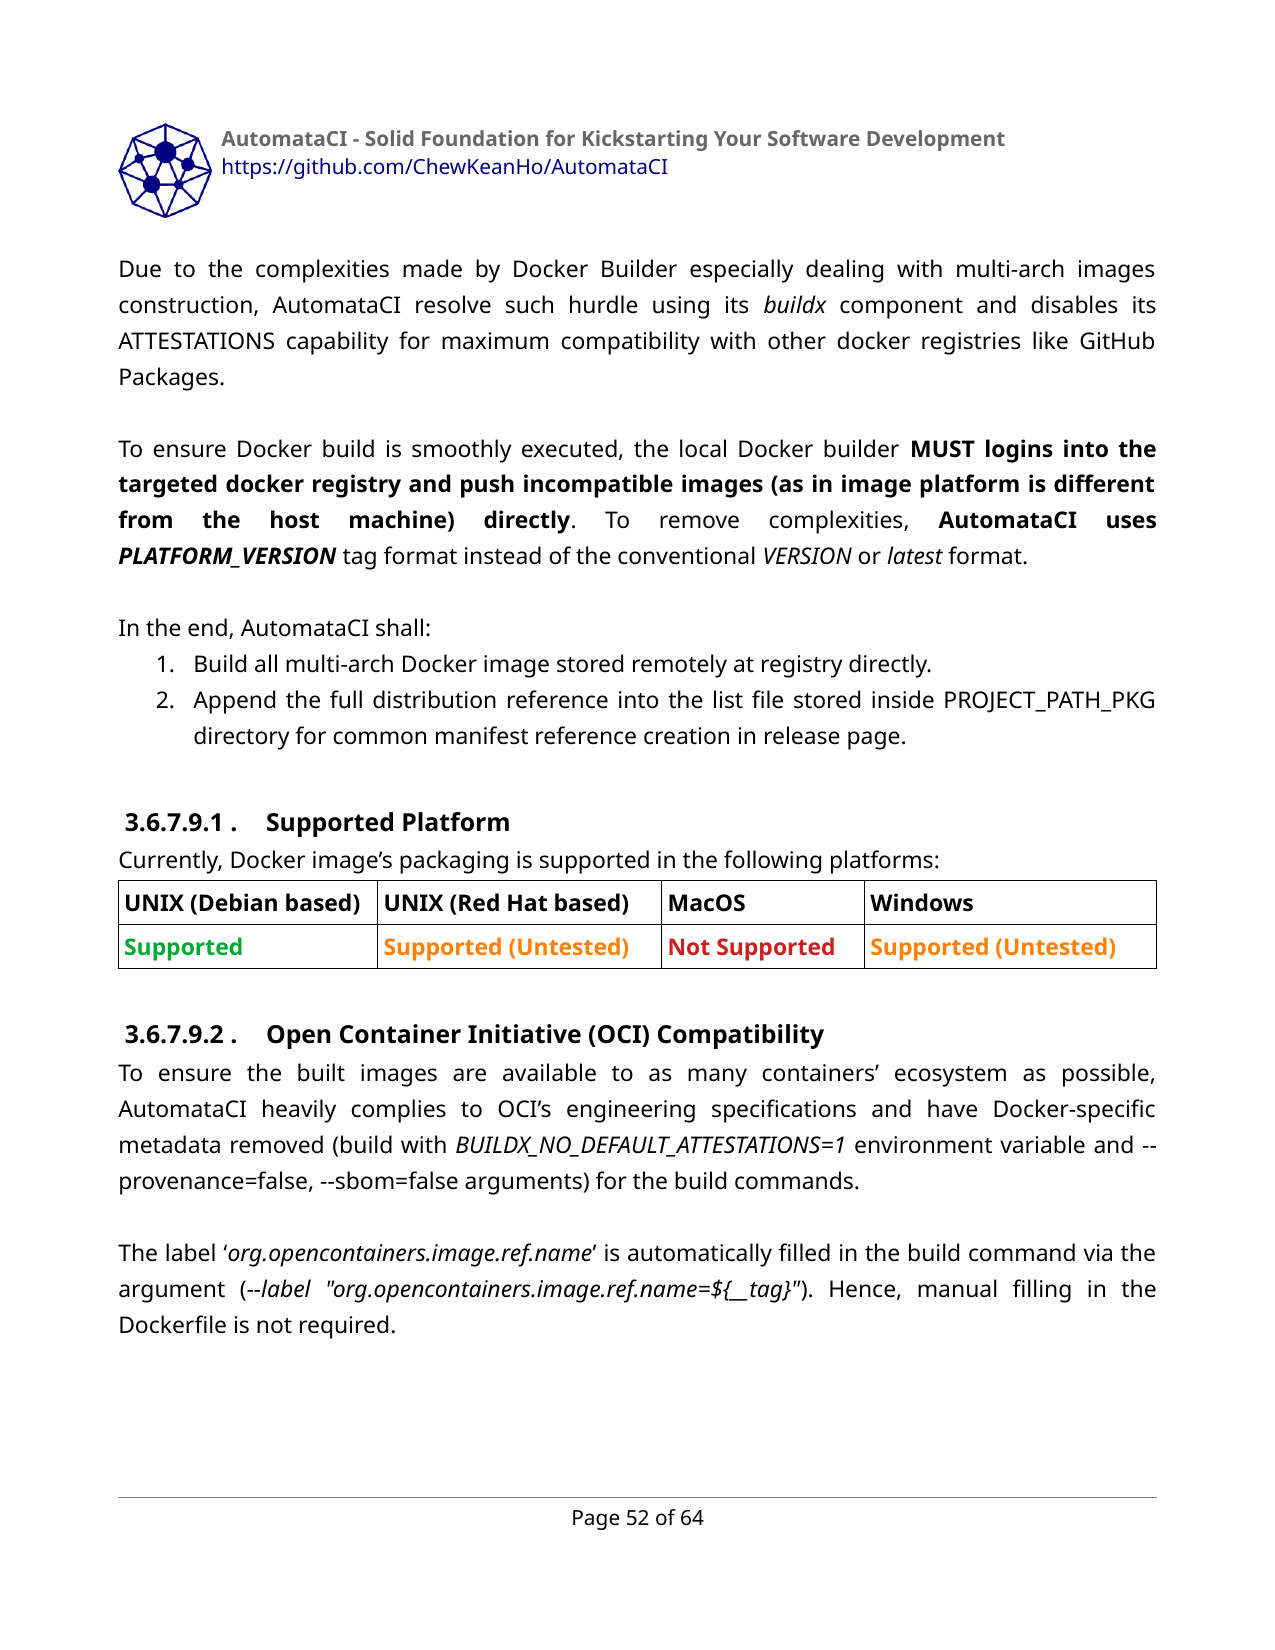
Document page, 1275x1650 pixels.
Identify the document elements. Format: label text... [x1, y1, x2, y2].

text Due to the complexities made by Docker Builder especially dealing with multi-arch images construction, AutomataCI resolve such hurdle using its buildx component and disables its ATTESTATIONS capability for maximum compatibility with other docker registries like GitHub Packages. [118, 253, 1157, 392]
table_cell Supported (Untested) [378, 925, 661, 968]
text To ensure the built images are available to as many containers’ ecosystem as possible, AutomataCI heavily complies to OCI’s engineering specifications and have Docker-specific metadata removed (build with BUILDX_NO_DEFAULT_ATTESTATIONS=1 environment variable and --provenance=false, --sbom=false arguments) for the build commands. [118, 1057, 1157, 1196]
subtitle Supported Platform [118, 804, 1157, 838]
text In the end, AutomataCI shall: [118, 612, 1157, 643]
table_cell Supported [119, 925, 377, 968]
picture [118, 123, 212, 218]
table_header UNIX (Red Hat based) [378, 881, 661, 924]
table_cell Supported (Untested) [865, 925, 1156, 968]
table_header MacOS [662, 881, 864, 924]
text To ensure Docker build is smoothly executed, the local Docker builder MUST logins into the targeted docker registry and push incompatible images (as in image platform is different from the host machine) directly. To remove complexities, AutomataCI uses PLATFORM_VERSION tag format instead of the conventional VERSION or latest format. [118, 432, 1157, 572]
list Build all multi-arch Docker image stored remotely at registry directly. [156, 648, 1157, 679]
list Append the full distribution reference into the list file stored inside PROJECT_PATH_PKG directory for common manifest reference creation in release page. [156, 684, 1157, 751]
text Currently, Docker image’s packaging is supported in the following platforms: [118, 844, 1157, 876]
table_header Windows [865, 881, 1156, 924]
subtitle Open Container Initiative (OCI) Compatibility [118, 1017, 1157, 1051]
text The label ‘org.opencontainers.image.ref.name’ is automatically filled in the build command via the argument (--label "org.opencontainers.image.ref.name=${__tag}"). Hence, manual filling in the Dockerfile is not required. [118, 1237, 1157, 1340]
table_cell Not Supported [662, 925, 864, 968]
table_header UNIX (Debian based) [119, 881, 377, 924]
